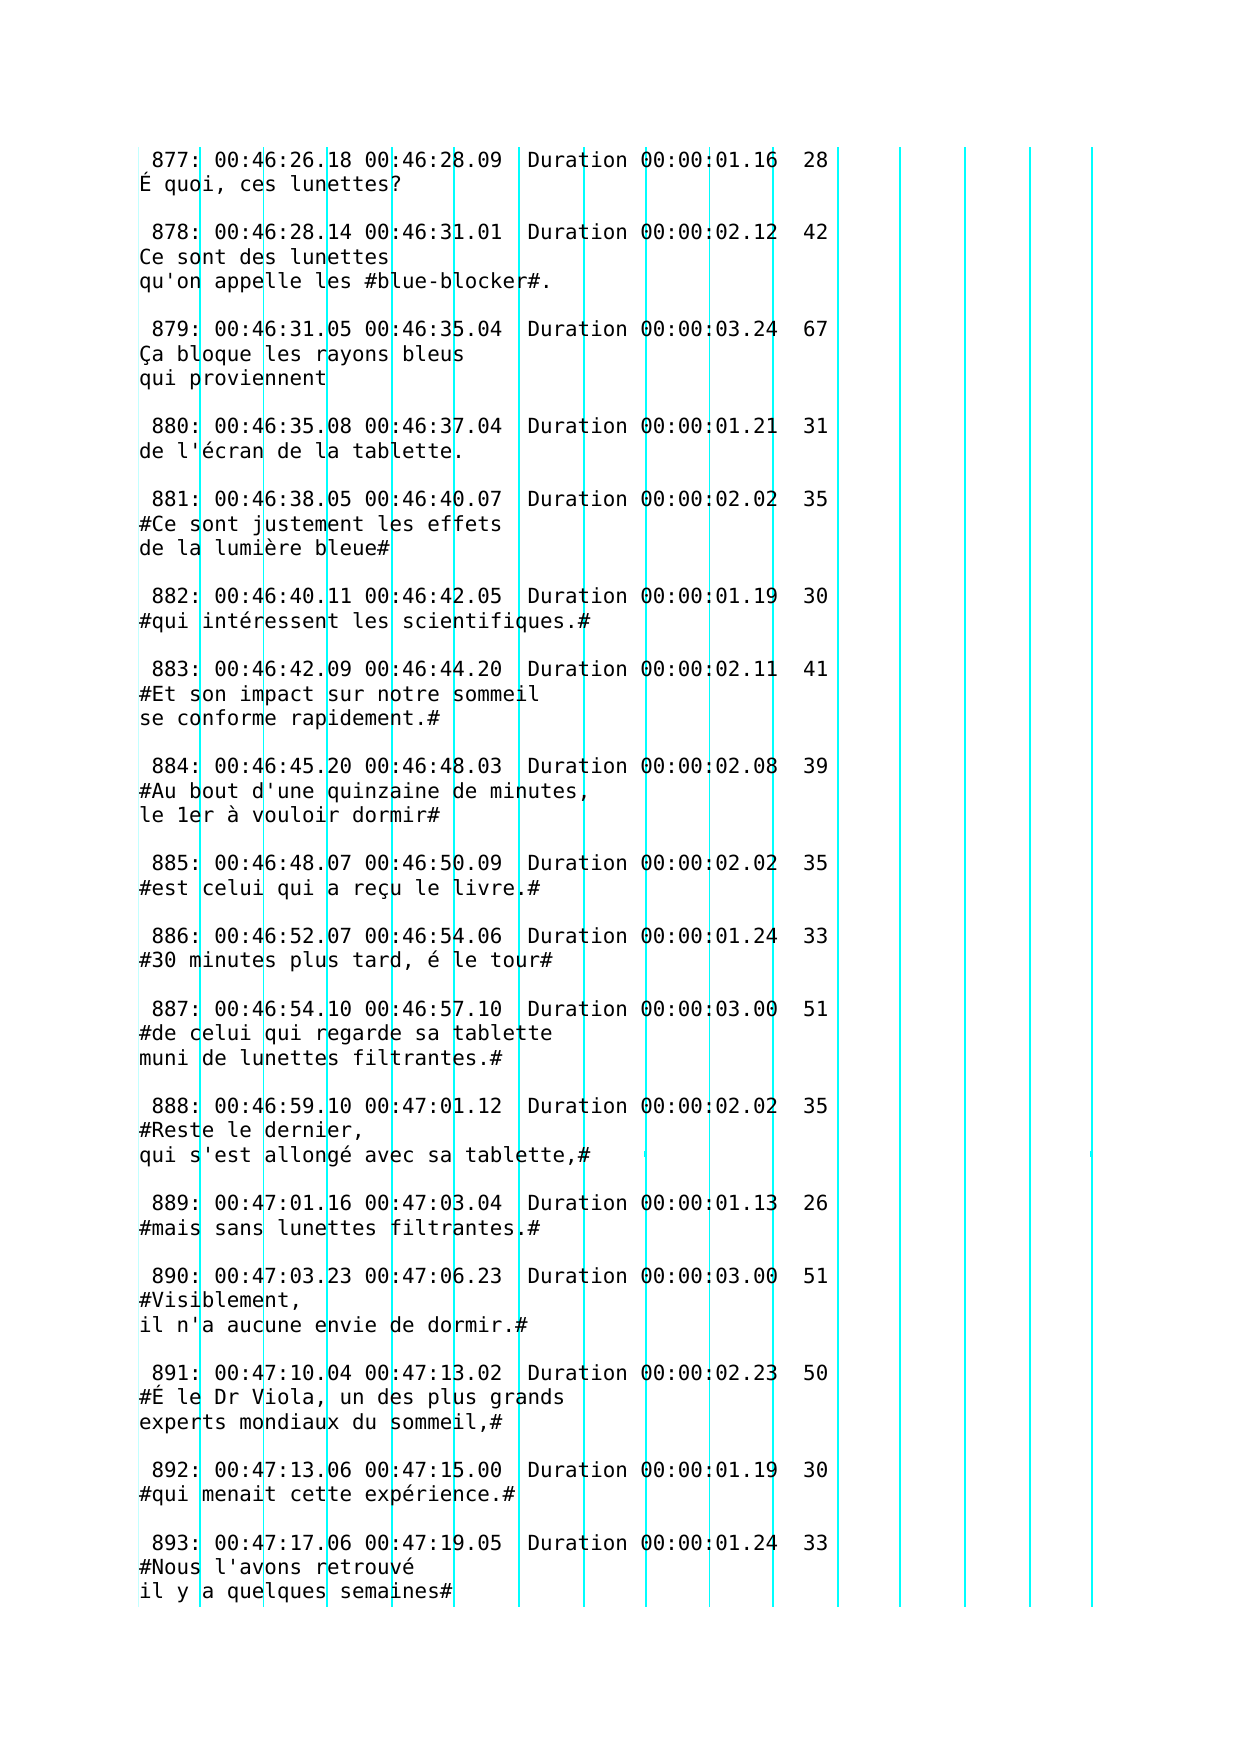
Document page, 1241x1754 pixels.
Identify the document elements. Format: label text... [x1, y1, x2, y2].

text 881: 00:46:38.05 00:46:40.07 Duration 00:00:02.02 35 [139, 487, 1101, 512]
text de l'écran de la tablette. [139, 439, 1101, 463]
text qu'on appelle les #blue-blocker#. [139, 269, 1101, 293]
text 890: 00:47:03.23 00:47:06.23 Duration 00:00:03.00 51 [139, 1264, 1101, 1288]
text 882: 00:46:40.11 00:46:42.05 Duration 00:00:01.19 30 [139, 584, 1101, 609]
text #É le Dr Viola, un des plus grands [139, 1385, 1101, 1410]
text 883: 00:46:42.09 00:46:44.20 Duration 00:00:02.11 41 [139, 657, 1101, 682]
text de la lumière bleue# [139, 536, 1101, 560]
text É quoi, ces lunettes? [139, 172, 1101, 196]
text #Et son impact sur notre sommeil [139, 682, 1101, 706]
text 880: 00:46:35.08 00:46:37.04 Duration 00:00:01.21 31 [139, 414, 1101, 439]
text #Visiblement, [139, 1288, 1101, 1313]
text #Ce sont justement les effets [139, 512, 1101, 536]
text #Reste le dernier, [139, 1118, 1101, 1143]
text il n'a aucune envie de dormir.# [139, 1313, 1101, 1337]
text #30 minutes plus tard, é le tour# [139, 948, 1101, 973]
text #Au bout d'une quinzaine de minutes, [139, 779, 1101, 803]
text qui s'est allongé avec sa tablette,# [139, 1143, 1101, 1167]
text 886: 00:46:52.07 00:46:54.06 Duration 00:00:01.24 33 [139, 924, 1101, 948]
picture [138, 147, 1102, 1607]
text il y a quelques semaines# [139, 1579, 1101, 1604]
text Ce sont des lunettes [139, 245, 1101, 269]
text #mais sans lunettes filtrantes.# [139, 1216, 1101, 1240]
text #est celui qui a reçu le livre.# [139, 876, 1101, 900]
text 878: 00:46:28.14 00:46:31.01 Duration 00:00:02.12 42 [139, 220, 1101, 245]
text le 1er à vouloir dormir# [139, 803, 1101, 827]
text qui proviennent [139, 366, 1101, 390]
text 877: 00:46:26.18 00:46:28.09 Duration 00:00:01.16 28 [139, 148, 1101, 172]
text 891: 00:47:10.04 00:47:13.02 Duration 00:00:02.23 50 [139, 1361, 1101, 1385]
text 885: 00:46:48.07 00:46:50.09 Duration 00:00:02.02 35 [139, 851, 1101, 876]
text experts mondiaux du sommeil,# [139, 1410, 1101, 1434]
text 888: 00:46:59.10 00:47:01.12 Duration 00:00:02.02 35 [139, 1094, 1101, 1118]
text 893: 00:47:17.06 00:47:19.05 Duration 00:00:01.24 33 [139, 1531, 1101, 1555]
text #qui menait cette expérience.# [139, 1482, 1101, 1507]
text 892: 00:47:13.06 00:47:15.00 Duration 00:00:01.19 30 [139, 1458, 1101, 1482]
text 889: 00:47:01.16 00:47:03.04 Duration 00:00:01.13 26 [139, 1191, 1101, 1216]
text Ça bloque les rayons bleus [139, 342, 1101, 366]
text #Nous l'avons retrouvé [139, 1555, 1101, 1579]
text 879: 00:46:31.05 00:46:35.04 Duration 00:00:03.24 67 [139, 317, 1101, 342]
text muni de lunettes filtrantes.# [139, 1046, 1101, 1070]
text #qui intéressent les scientifiques.# [139, 609, 1101, 633]
text se conforme rapidement.# [139, 706, 1101, 730]
text #de celui qui regarde sa tablette [139, 1021, 1101, 1046]
text 887: 00:46:54.10 00:46:57.10 Duration 00:00:03.00 51 [139, 997, 1101, 1021]
text 884: 00:46:45.20 00:46:48.03 Duration 00:00:02.08 39 [139, 754, 1101, 779]
